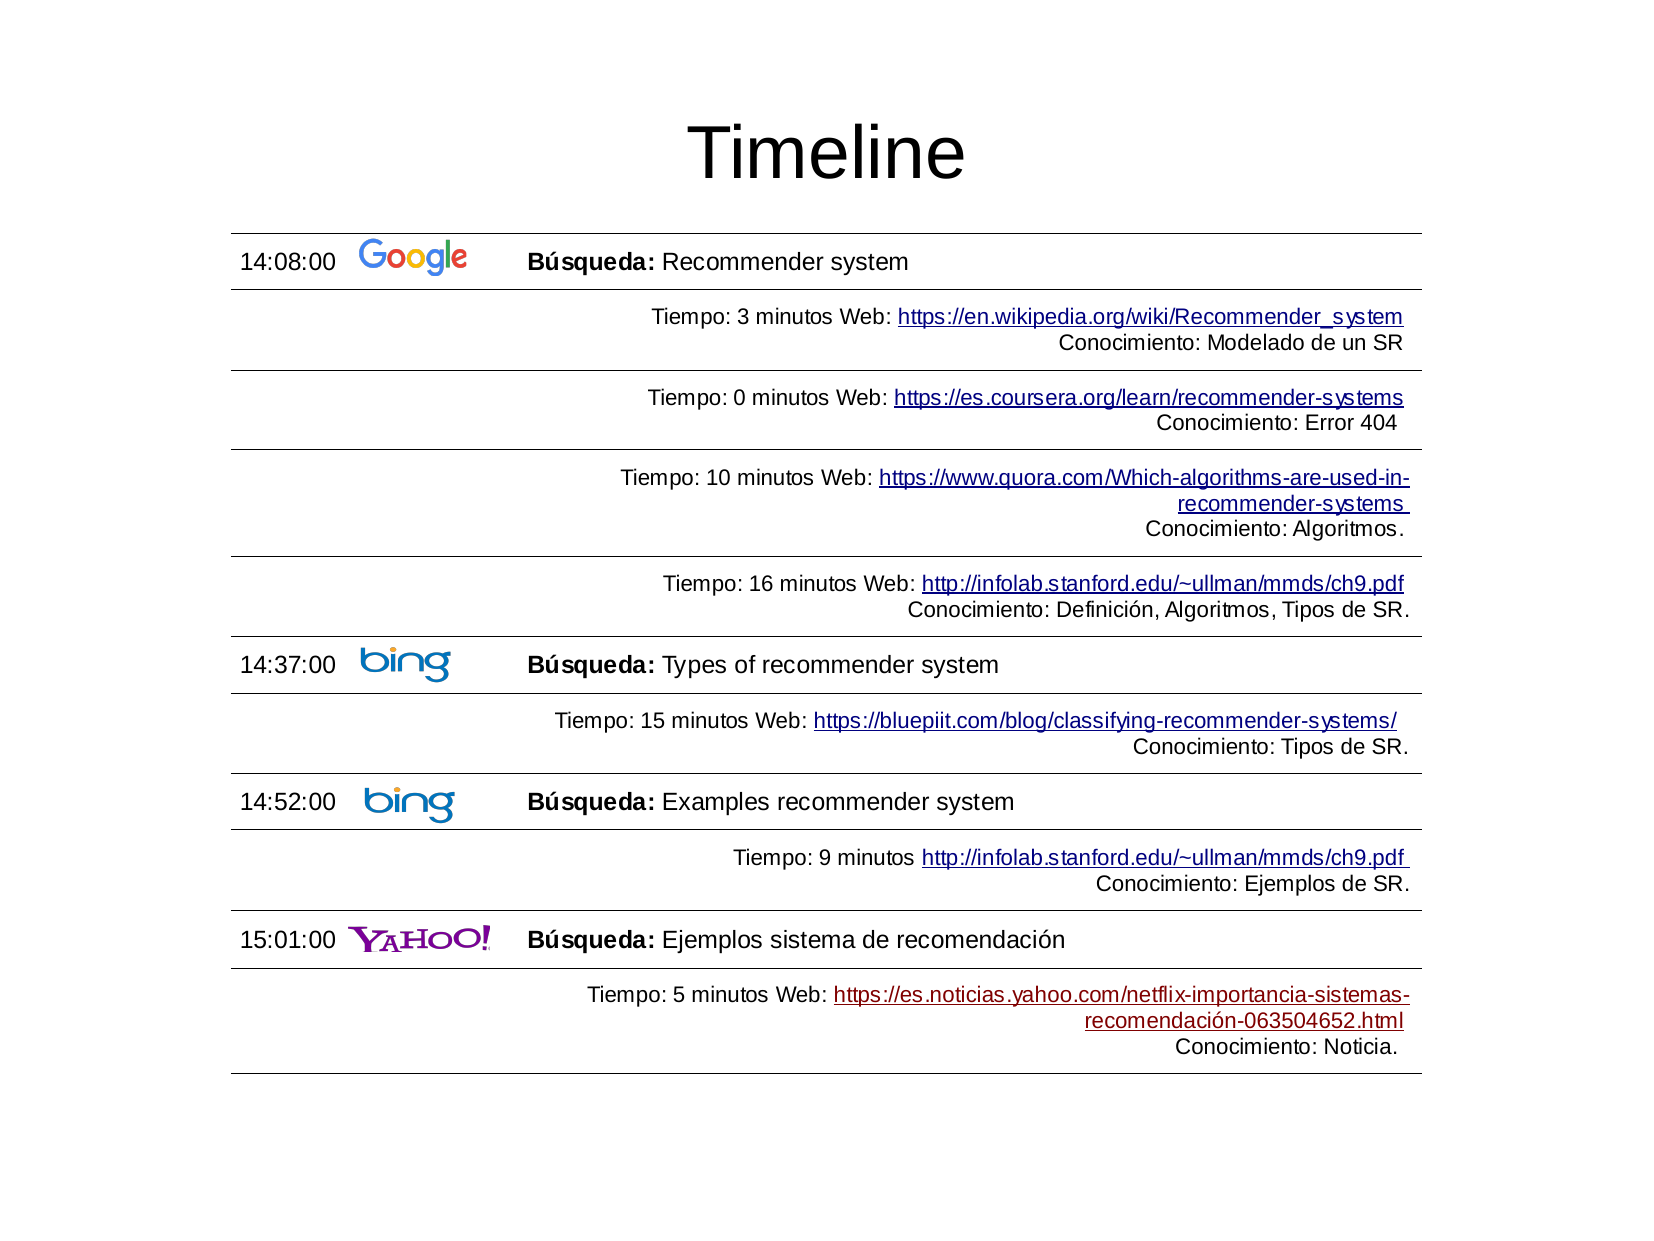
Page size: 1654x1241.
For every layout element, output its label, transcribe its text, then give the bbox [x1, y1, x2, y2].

chart [90, 94, 1654, 1155]
title Timeline [82, 49, 1571, 257]
